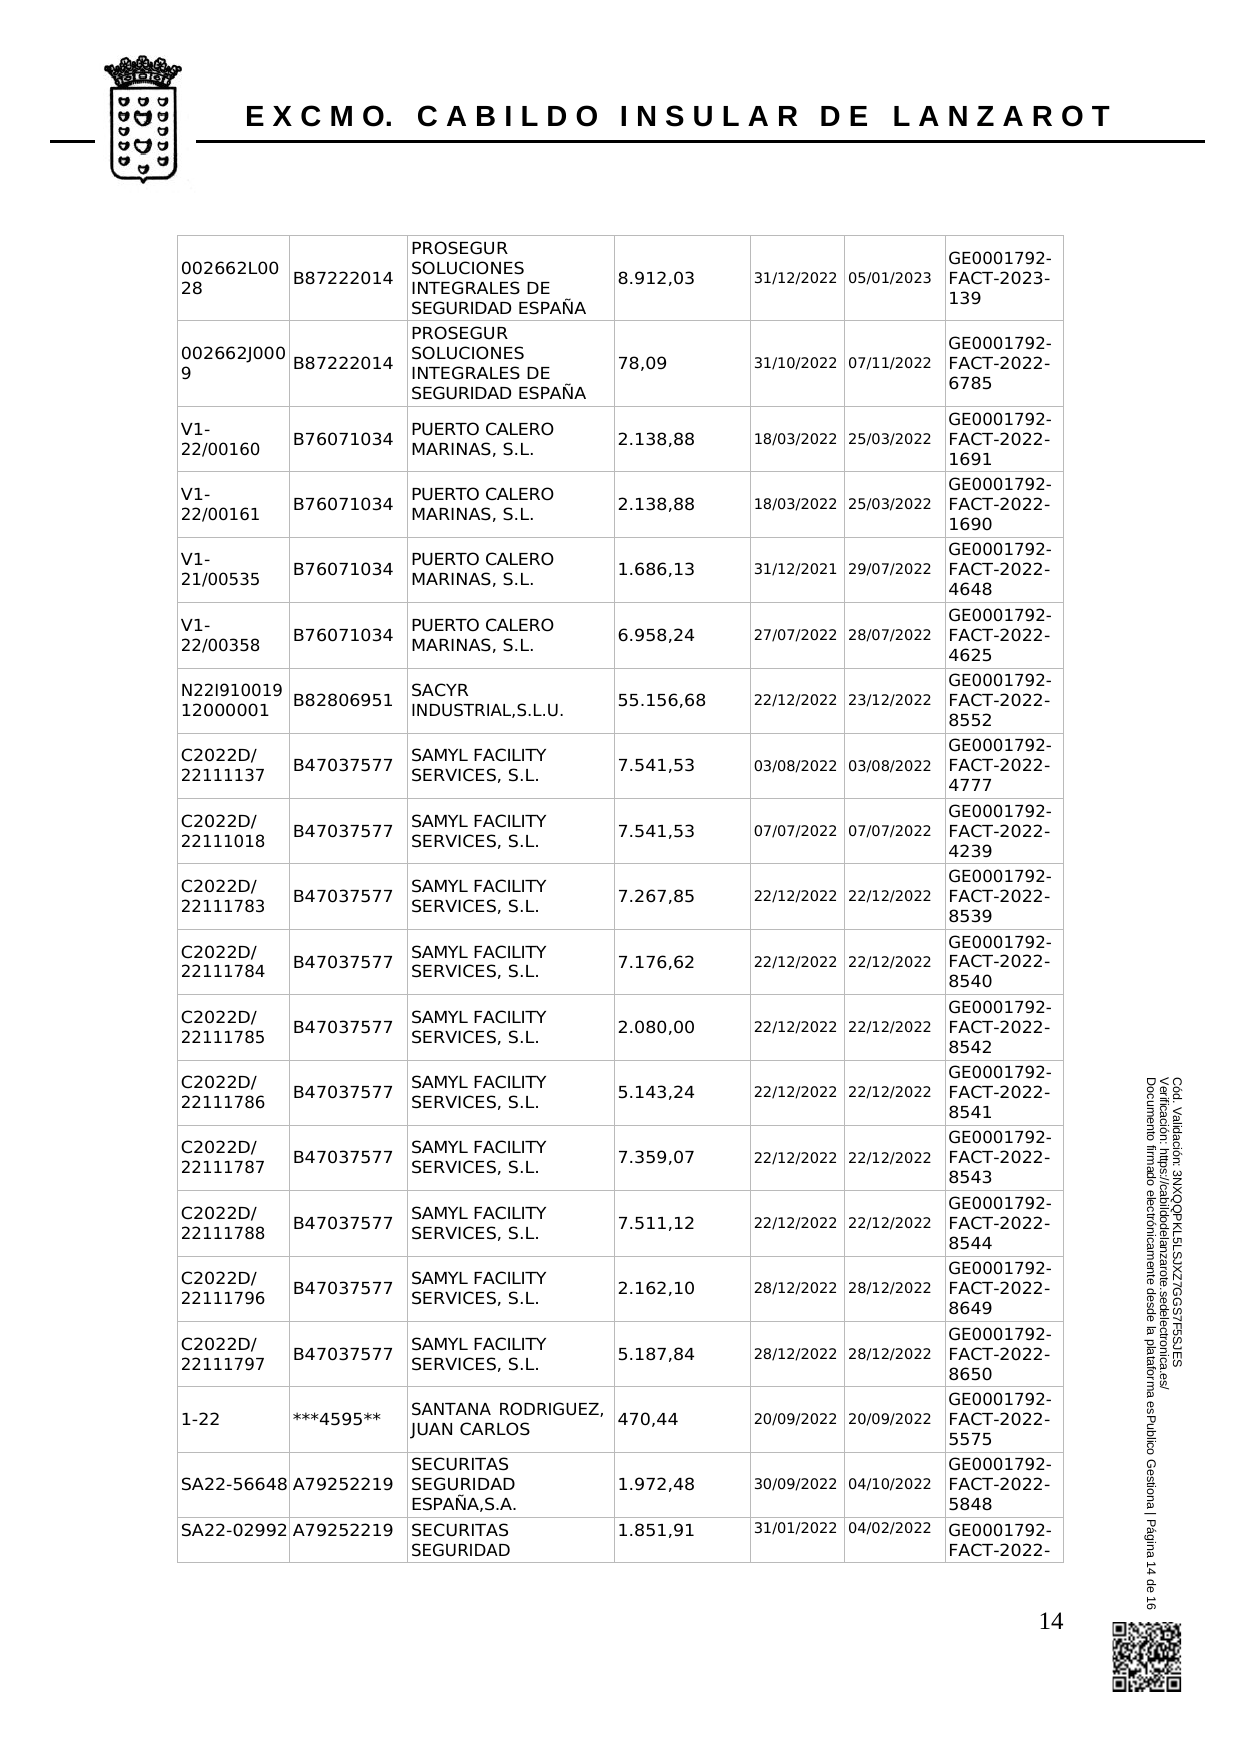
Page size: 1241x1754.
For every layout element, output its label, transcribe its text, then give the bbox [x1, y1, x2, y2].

table_cell B76071034 [290, 472, 407, 537]
table_cell C2022D/ 22111785 [178, 995, 289, 1059]
table_cell GE0001792- FACT-2022- 4648 [946, 538, 1063, 602]
table_cell GE0001792- FACT-2022- 8650 [946, 1322, 1063, 1386]
table_cell SAMYL FACILITY SERVICES, S.L. [408, 799, 614, 863]
table_cell 22/12/2022 [751, 1191, 844, 1256]
table_cell 2.138,88 [615, 407, 750, 471]
table_cell B47037577 [290, 799, 407, 863]
table_cell GE0001792- FACT-2022- [946, 1518, 1063, 1562]
table_cell B82806951 [290, 669, 407, 733]
table_cell GE0001792- FACT-2022- 4777 [946, 734, 1063, 798]
table_cell PUERTO CALERO MARINAS, S.L. [408, 472, 614, 537]
table_cell SAMYL FACILITY SERVICES, S.L. [408, 1061, 614, 1125]
table_cell 7.176,62 [615, 930, 750, 994]
table_cell C2022D/ 22111783 [178, 864, 289, 929]
table_cell 5.187,84 [615, 1322, 750, 1386]
table_cell 22/12/2022 [845, 864, 945, 929]
table_cell 28/07/2022 [845, 603, 945, 667]
table_cell GE0001792- FACT-2022- 8541 [946, 1061, 1063, 1125]
table_cell GE0001792- FACT-2022- 1691 [946, 407, 1063, 471]
table_cell 07/11/2022 [845, 321, 945, 406]
table_cell PUERTO CALERO MARINAS, S.L. [408, 603, 614, 667]
table_cell B47037577 [290, 864, 407, 929]
table_cell B47037577 [290, 734, 407, 798]
table_cell PUERTO CALERO MARINAS, S.L. [408, 407, 614, 471]
table_cell 31/12/2021 [751, 538, 844, 602]
table_cell C2022D/ 22111797 [178, 1322, 289, 1386]
table_cell 28/12/2022 [751, 1322, 844, 1386]
table_cell 31/10/2022 [751, 321, 844, 406]
table_cell SECURITAS SEGURIDAD [408, 1518, 614, 1562]
table_cell 22/12/2022 [845, 1191, 945, 1256]
table_cell C2022D/ 22111786 [178, 1061, 289, 1125]
table_cell 7.267,85 [615, 864, 750, 929]
table_cell 1.686,13 [615, 538, 750, 602]
table_cell V1- 22/00358 [178, 603, 289, 667]
table_cell SACYR INDUSTRIAL,S.L.U. [408, 669, 614, 733]
table_cell B47037577 [290, 995, 407, 1059]
table_cell SAMYL FACILITY SERVICES, S.L. [408, 1322, 614, 1386]
table_cell 31/01/2022 [751, 1518, 844, 1562]
table_cell 78,09 [615, 321, 750, 406]
table_cell B47037577 [290, 1126, 407, 1190]
table_cell 23/12/2022 [845, 669, 945, 733]
table_cell 28/12/2022 [751, 1257, 844, 1321]
table_cell 25/03/2022 [845, 407, 945, 471]
table_cell GE0001792- FACT-2022- 8649 [946, 1257, 1063, 1321]
table_cell 2.162,10 [615, 1257, 750, 1321]
table_cell 7.541,53 [615, 799, 750, 863]
table_cell 25/03/2022 [845, 472, 945, 537]
table_cell 55.156,68 [615, 669, 750, 733]
table_cell B47037577 [290, 930, 407, 994]
table_cell 2.138,88 [615, 472, 750, 537]
table_header 31/12/2022 [751, 236, 844, 320]
table_cell GE0001792- FACT-2022- 4625 [946, 603, 1063, 667]
table_cell A79252219 [290, 1453, 407, 1517]
table_cell 5.143,24 [615, 1061, 750, 1125]
table_cell B76071034 [290, 538, 407, 602]
table_cell B87222014 [290, 321, 407, 406]
table_cell 7.541,53 [615, 734, 750, 798]
table_cell SA22-02992 [178, 1518, 289, 1562]
table_cell 22/12/2022 [751, 995, 844, 1059]
table_cell 30/09/2022 [751, 1453, 844, 1517]
table_cell B47037577 [290, 1257, 407, 1321]
table_header 05/01/2023 [845, 236, 945, 320]
table_cell 22/12/2022 [751, 669, 844, 733]
table_cell 7.511,12 [615, 1191, 750, 1256]
picture [1112, 1622, 1182, 1692]
table_cell 6.958,24 [615, 603, 750, 667]
table_cell ***4595** [290, 1387, 407, 1452]
table_cell 20/09/2022 [845, 1387, 945, 1452]
table_cell GE0001792- FACT-2022- 8552 [946, 669, 1063, 733]
table_cell SAMYL FACILITY SERVICES, S.L. [408, 1257, 614, 1321]
table_cell 18/03/2022 [751, 407, 844, 471]
table_cell 22/12/2022 [845, 995, 945, 1059]
table_cell 7.359,07 [615, 1126, 750, 1190]
table_cell 27/07/2022 [751, 603, 844, 667]
table_cell B47037577 [290, 1322, 407, 1386]
table_cell 1.851,91 [615, 1518, 750, 1562]
table_cell GE0001792- FACT-2022- 8539 [946, 864, 1063, 929]
table_cell 20/09/2022 [751, 1387, 844, 1452]
table_cell PROSEGUR SOLUCIONES INTEGRALES DE SEGURIDAD ESPAÑA [408, 321, 614, 406]
table_cell C2022D/ 22111787 [178, 1126, 289, 1190]
table_header PROSEGUR SOLUCIONES INTEGRALES DE SEGURIDAD ESPAÑA [408, 236, 614, 320]
table_cell C2022D/ 22111784 [178, 930, 289, 994]
table_cell SAMYL FACILITY SERVICES, S.L. [408, 734, 614, 798]
table_cell B76071034 [290, 603, 407, 667]
table_header GE0001792- FACT-2023- 139 [946, 236, 1063, 320]
picture [95, 39, 196, 193]
table_cell 22/12/2022 [845, 930, 945, 994]
table_cell GE0001792- FACT-2022- 6785 [946, 321, 1063, 406]
table_header 8.912,03 [615, 236, 750, 320]
table_cell 2.080,00 [615, 995, 750, 1059]
table_cell C2022D/ 22111796 [178, 1257, 289, 1321]
table_cell SA22-56648 [178, 1453, 289, 1517]
table_cell 29/07/2022 [845, 538, 945, 602]
table_cell 03/08/2022 [845, 734, 945, 798]
table_cell SANTANA RODRIGUEZ, JUAN CARLOS [408, 1387, 614, 1452]
table_cell GE0001792- FACT-2022- 8543 [946, 1126, 1063, 1190]
table_cell 22/12/2022 [751, 1061, 844, 1125]
table_cell 07/07/2022 [845, 799, 945, 863]
table_cell SAMYL FACILITY SERVICES, S.L. [408, 930, 614, 994]
table_cell GE0001792- FACT-2022- 8542 [946, 995, 1063, 1059]
table_cell B47037577 [290, 1191, 407, 1256]
table_header 002662L00 28 [178, 236, 289, 320]
table_cell 22/12/2022 [751, 1126, 844, 1190]
table_cell 03/08/2022 [751, 734, 844, 798]
table_cell V1- 21/00535 [178, 538, 289, 602]
table_cell C2022D/ 22111788 [178, 1191, 289, 1256]
text Cód. Validación: 3NXQQPKL5LSJXZ7GGS7F5SJES [1171, 1078, 1184, 1612]
table_cell V1- 22/00161 [178, 472, 289, 537]
table_cell V1- 22/00160 [178, 407, 289, 471]
table_cell GE0001792- FACT-2022- 8544 [946, 1191, 1063, 1256]
table_cell GE0001792- FACT-2022- 5575 [946, 1387, 1063, 1452]
table_cell 22/12/2022 [751, 930, 844, 994]
table_cell 04/10/2022 [845, 1453, 945, 1517]
table_cell SAMYL FACILITY SERVICES, S.L. [408, 864, 614, 929]
table_cell SAMYL FACILITY SERVICES, S.L. [408, 1126, 614, 1190]
table_cell 22/12/2022 [751, 864, 844, 929]
table_cell 04/02/2022 [845, 1518, 945, 1562]
table_header B87222014 [290, 236, 407, 320]
table_cell 18/03/2022 [751, 472, 844, 537]
table_cell GE0001792- FACT-2022- 1690 [946, 472, 1063, 537]
table_cell SECURITAS SEGURIDAD ESPAÑA,S.A. [408, 1453, 614, 1517]
table_cell C2022D/ 22111137 [178, 734, 289, 798]
table_cell GE0001792- FACT-2022- 5848 [946, 1453, 1063, 1517]
table_cell PUERTO CALERO MARINAS, S.L. [408, 538, 614, 602]
table_cell SAMYL FACILITY SERVICES, S.L. [408, 995, 614, 1059]
table_cell B76071034 [290, 407, 407, 471]
table_cell 28/12/2022 [845, 1322, 945, 1386]
table_cell A79252219 [290, 1518, 407, 1562]
table_cell B47037577 [290, 1061, 407, 1125]
table_cell 07/07/2022 [751, 799, 844, 863]
table_cell 002662J000 9 [178, 321, 289, 406]
table_cell N22I910019 12000001 [178, 669, 289, 733]
table_cell 1.972,48 [615, 1453, 750, 1517]
table_cell C2022D/ 22111018 [178, 799, 289, 863]
table_cell GE0001792- FACT-2022- 8540 [946, 930, 1063, 994]
table_cell 22/12/2022 [845, 1061, 945, 1125]
text Verificación: https://cabildodelanzarote.sedelectronica.es/ [1158, 1078, 1171, 1612]
table_cell 28/12/2022 [845, 1257, 945, 1321]
table_cell 1-22 [178, 1387, 289, 1452]
table_cell 470,44 [615, 1387, 750, 1452]
table_cell 22/12/2022 [845, 1126, 945, 1190]
text Documento firmado electrónicamente desde la plataforma esPublico Gestiona | Página 14 de 16 [1145, 1078, 1158, 1612]
table_cell GE0001792- FACT-2022- 4239 [946, 799, 1063, 863]
table_cell SAMYL FACILITY SERVICES, S.L. [408, 1191, 614, 1256]
